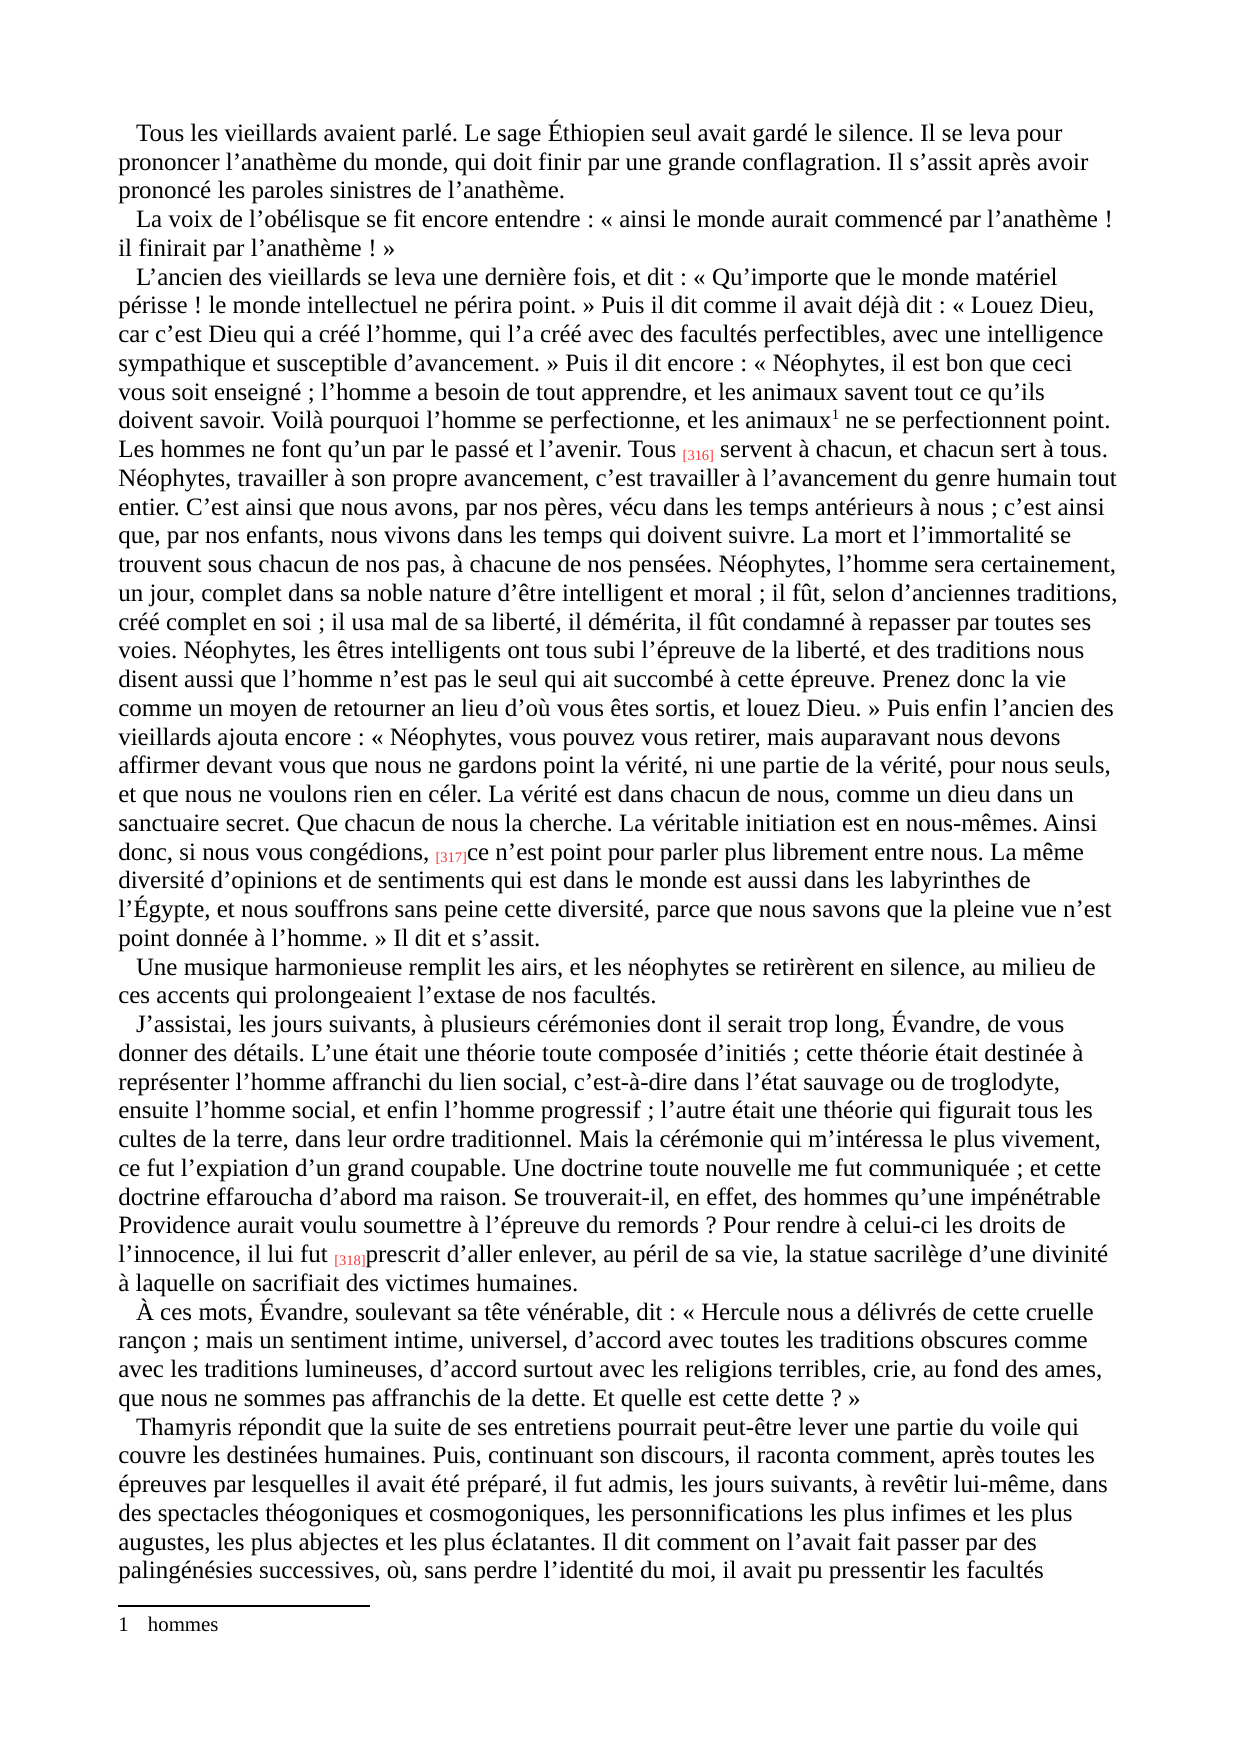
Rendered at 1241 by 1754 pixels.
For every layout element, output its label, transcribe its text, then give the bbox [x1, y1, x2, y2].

text L’ancien des vieillards se leva une dernière fois, et dit : « Qu’importe que le monde matériel périsse ! le monde intellectuel ne périra point. » Puis il dit comme il avait déjà dit : « Louez Dieu, car c’est Dieu qui a créé l’homme, qui l’a créé avec des facultés perfectibles, avec une intelligence sympathique et susceptible d’avancement. » Puis il dit encore : « Néophytes, il est bon que ceci vous soit enseigné ; l’homme a besoin de tout apprendre, et les animaux savent tout ce qu’ils doivent savoir. Voilà pourquoi l’homme se perfectionne, et les animaux ne se perfectionnent point. Les hommes ne font qu’un par le passé et l’avenir. Tous [316] servent à chacun, et chacun sert à tous. Néophytes, travailler à son propre avancement, c’est travailler à l’avancement du genre humain tout entier. C’est ainsi que nous avons, par nos pères, vécu dans les temps antérieurs à nous ; c’est ainsi que, par nos enfants, nous vivons dans les temps qui doivent suivre. La mort et l’immortalité se trouvent sous chacun de nos pas, à chacune de nos pensées. Néophytes, l’homme sera certainement, un jour, complet dans sa noble nature d’être intelligent et moral ; il fût, selon d’anciennes traditions, créé complet en soi ; il usa mal de sa liberté, il démérita, il fût condamné à repasser par toutes ses voies. Néophytes, les êtres intelligents ont tous subi l’épreuve de la liberté, et des traditions nous disent aussi que l’homme n’est pas le seul qui ait succombé à cette épreuve. Prenez donc la vie comme un moyen de retourner an lieu d’où vous êtes sortis, et louez Dieu. » Puis enfin l’ancien des vieillards ajouta encore : « Néophytes, vous pouvez vous retirer, mais auparavant nous devons affirmer devant vous que nous ne gardons point la vérité, ni une partie de la vérité, pour nous seuls, et que nous ne voulons rien en céler. La vérité est dans chacun de nous, comme un dieu dans un sanctuaire secret. Que chacun de nous la cherche. La véritable initiation est en nous-mêmes. Ainsi donc, si nous vous congédions, [317]ce n’est point pour parler plus librement entre nous. La même diversité d’opinions et de sentiments qui est dans le monde est aussi dans les labyrinthes de l’Égypte, et nous souffrons sans peine cette diversité, parce que nous savons que la pleine vue n’est point donnée à l’homme. » Il dit et s’assit. [118, 262, 1122, 952]
text hommes [118, 1612, 1122, 1636]
text À ces mots, Évandre, soulevant sa tête vénérable, dit : « Hercule nous a délivrés de cette cruelle rançon ; mais un sentiment intime, universel, d’accord avec toutes les traditions obscures comme avec les traditions lumineuses, d’accord surtout avec les religions terribles, crie, au fond des ames, que nous ne sommes pas affranchis de la dette. Et quelle est cette dette ? » [118, 1297, 1122, 1412]
text Tous les vieillards avaient parlé. Le sage Éthiopien seul avait gardé le silence. Il se leva pour prononcer l’anathème du monde, qui doit finir par une grande conflagration. Il s’assit après avoir prononcé les paroles sinistres de l’anathème. [118, 118, 1122, 204]
text J’assistai, les jours suivants, à plusieurs cérémonies dont il serait trop long, Évandre, de vous donner des détails. L’une était une théorie toute composée d’initiés ; cette théorie était destinée à représenter l’homme affranchi du lien social, c’est-à-dire dans l’état sauvage ou de troglodyte, ensuite l’homme social, et enfin l’homme progressif ; l’autre était une théorie qui figurait tous les cultes de la terre, dans leur ordre traditionnel. Mais la cérémonie qui m’intéressa le plus vivement, ce fut l’expiation d’un grand coupable. Une doctrine toute nouvelle me fut communiquée ; et cette doctrine effaroucha d’abord ma raison. Se trouverait-il, en effet, des hommes qu’une impénétrable Providence aurait voulu soumettre à l’épreuve du remords ? Pour rendre à celui-ci les droits de l’innocence, il lui fut [318]prescrit d’aller enlever, au péril de sa vie, la statue sacrilège d’une divinité à laquelle on sacrifiait des victimes humaines. [118, 1009, 1122, 1297]
text La voix de l’obélisque se fit encore entendre : « ainsi le monde aurait commencé par l’anathème ! il finirait par l’anathème ! » [118, 204, 1122, 262]
text Thamyris répondit que la suite de ses entretiens pourrait peut-être lever une partie du voile qui couvre les destinées humaines. Puis, continuant son discours, il raconta comment, après toutes les épreuves par lesquelles il avait été préparé, il fut admis, les jours suivants, à revêtir lui-même, dans des spectacles théogoniques et cosmogoniques, les personnifications les plus infimes et les plus augustes, les plus abjectes et les plus éclatantes. Il dit comment on l’avait fait passer par des palingénésies successives, où, sans perdre l’identité du moi, il avait pu pressentir les facultés [118, 1412, 1122, 1584]
text Une musique harmonieuse remplit les airs, et les néophytes se retirèrent en silence, au milieu de ces accents qui prolongeaient l’extase de nos facultés. [118, 952, 1122, 1009]
